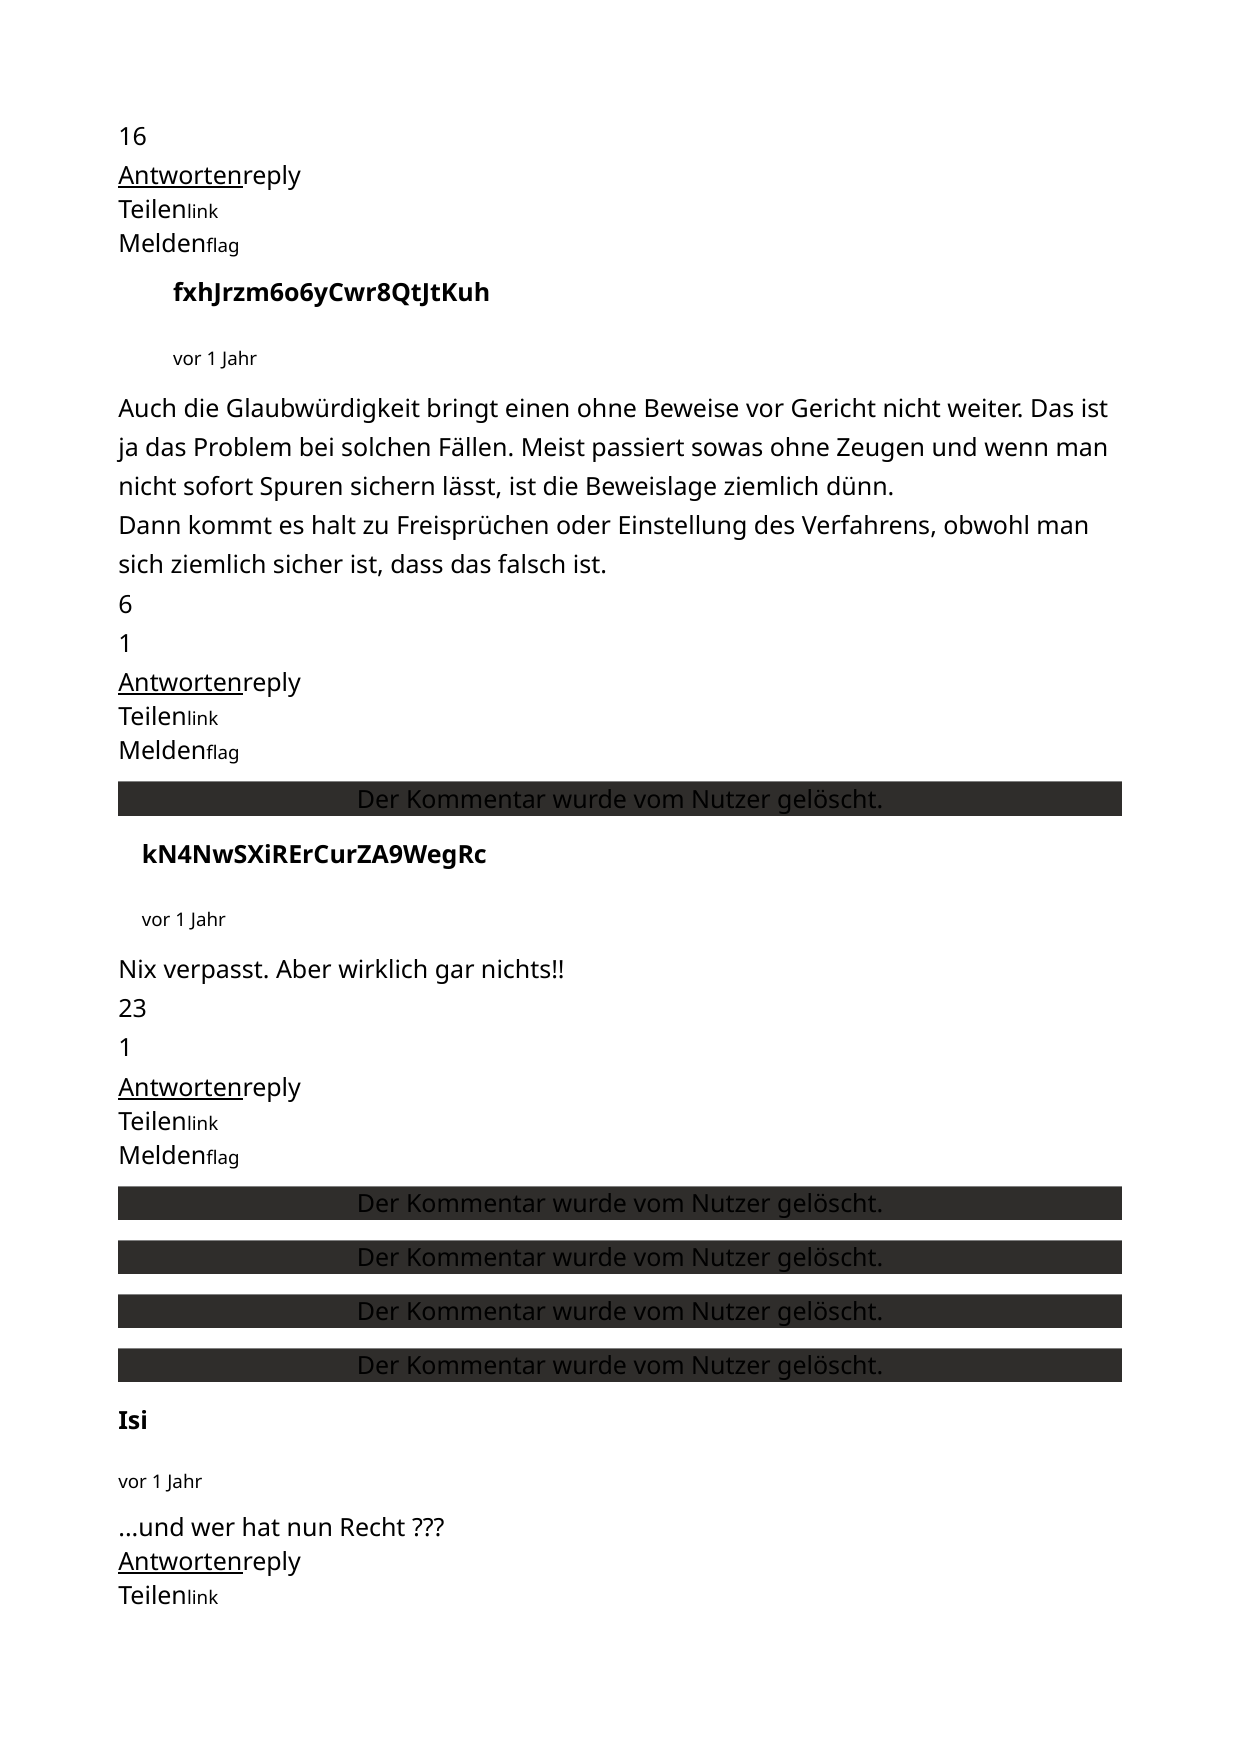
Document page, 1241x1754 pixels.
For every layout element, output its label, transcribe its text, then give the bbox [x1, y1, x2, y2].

text 16 [118, 118, 1122, 152]
text fxhJrzm6o6yCwr8QtJtKuh [173, 275, 1114, 309]
text Der Kommentar wurde vom Nutzer gelöscht. [118, 1295, 1122, 1328]
text Antwortenreply [118, 157, 1122, 191]
text 1 [118, 1030, 1122, 1064]
text Isi [118, 1403, 1114, 1437]
text vor 1 Jahr [118, 1468, 1117, 1494]
text 1 [118, 625, 1122, 659]
text Der Kommentar wurde vom Nutzer gelöscht. [118, 782, 1122, 816]
text vor 1 Jahr [173, 346, 1117, 371]
text Antwortenreply [118, 1543, 1122, 1577]
text Teilenlink [118, 699, 1122, 733]
text kN4NwSXiRErCurZA9WegRc [142, 836, 1114, 870]
text 23 [118, 991, 1122, 1025]
text Nix verpasst. Aber wirklich gar nichts!! [118, 952, 1122, 986]
text vor 1 Jahr [142, 907, 1117, 932]
text Meldenflag [118, 1137, 1122, 1171]
text 6 [118, 586, 1122, 620]
text Der Kommentar wurde vom Nutzer gelöscht. [118, 1349, 1122, 1382]
text Antwortenreply [118, 664, 1122, 699]
text ...und wer hat nun Recht ??? [118, 1509, 1122, 1543]
text Teilenlink [118, 1577, 1122, 1611]
text Auch die Glaubwürdigkeit bringt einen ohne Beweise vor Gericht nicht weiter. Das ist ja das Problem bei solchen Fällen. Meist passiert sowas ohne Zeugen und wenn man nicht sofort Spuren sichern lässt, ist die Beweislage ziemlich dünn. Dann kommt es halt zu Freisprüchen oder Einstellung des Verfahrens, obwohl man sich ziemlich sicher ist, dass das falsch ist. [118, 390, 1122, 581]
text Der Kommentar wurde vom Nutzer gelöscht. [118, 1187, 1122, 1220]
text Der Kommentar wurde vom Nutzer gelöscht. [118, 1241, 1122, 1274]
text Meldenflag [118, 733, 1122, 767]
text Teilenlink [118, 191, 1122, 225]
text Meldenflag [118, 225, 1122, 259]
text Antwortenreply [118, 1069, 1122, 1103]
text Teilenlink [118, 1103, 1122, 1137]
